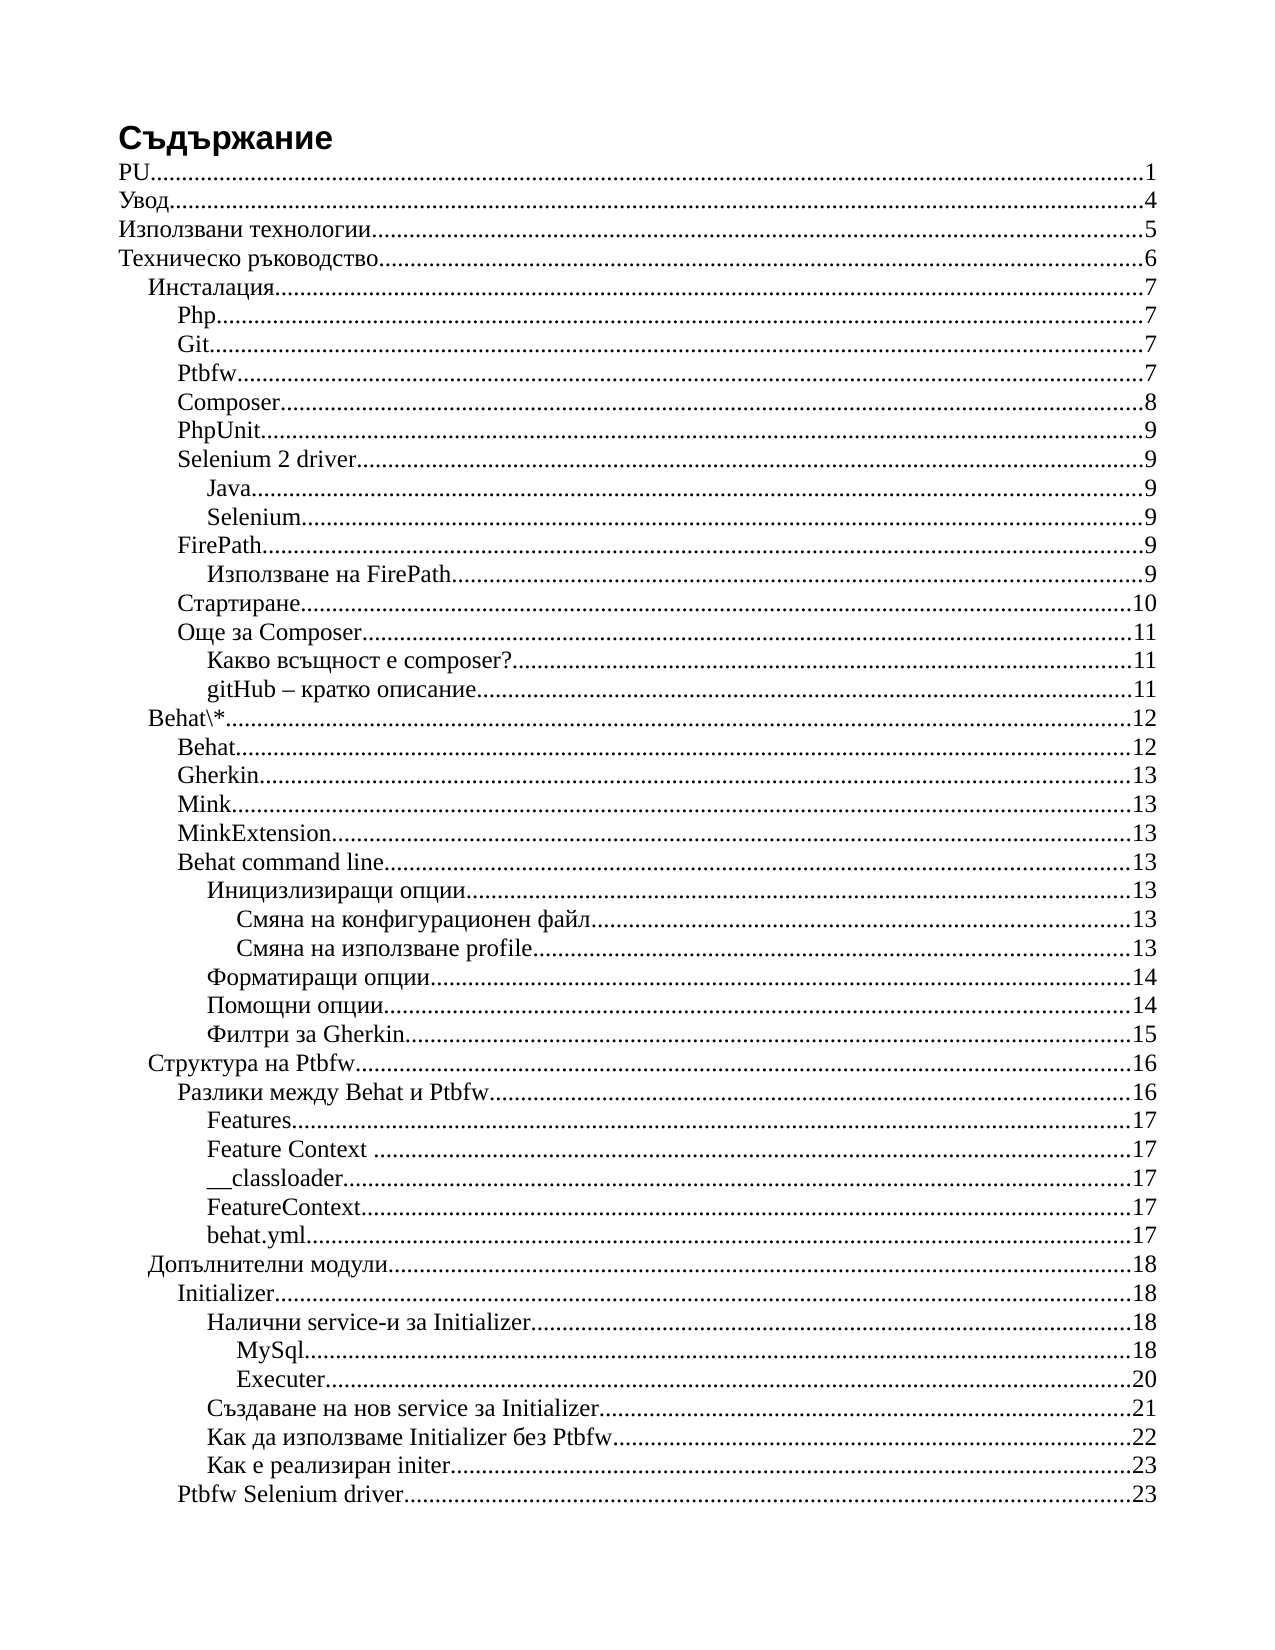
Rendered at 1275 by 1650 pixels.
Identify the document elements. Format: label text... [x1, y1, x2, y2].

text Иницизлизиращи опции 13 [207, 875, 1157, 904]
text behat.yml 17 [207, 1220, 1157, 1249]
text Executer 20 [236, 1364, 1157, 1393]
text Java 9 [207, 473, 1157, 502]
text Създаване на нов service за Initializer 21 [207, 1393, 1157, 1422]
text gitHub – кратко описание 11 [207, 674, 1157, 703]
text Behat command line 13 [177, 847, 1157, 875]
text MySql 18 [236, 1335, 1157, 1364]
text FeatureContext 17 [207, 1192, 1157, 1220]
text Филтри за Gherkin 15 [207, 1019, 1157, 1048]
text Още за Composer 11 [177, 617, 1157, 645]
text Initializer 18 [177, 1278, 1157, 1307]
text Помощни опции 14 [207, 990, 1157, 1019]
text Разлики между Behat и Ptbfw 16 [177, 1077, 1157, 1105]
text Features 17 [207, 1105, 1157, 1134]
text Форматиращи опции 14 [207, 962, 1157, 990]
text Mink 13 [177, 789, 1157, 818]
text Смяна на използване profile 13 [236, 933, 1157, 962]
text Composer 8 [177, 387, 1157, 415]
text Git 7 [177, 329, 1157, 358]
subtitle Съдържание [118, 118, 1157, 157]
text Инсталация 7 [148, 272, 1157, 300]
text FirePath 9 [177, 530, 1157, 559]
text PhpUnit 9 [177, 415, 1157, 444]
text Какво всъщност е composer? 11 [207, 645, 1157, 674]
text Selenium 9 [207, 502, 1157, 530]
text MinkExtension 13 [177, 818, 1157, 847]
text __classloader 17 [207, 1163, 1157, 1192]
text Ptbfw Selenium driver 23 [177, 1479, 1157, 1508]
text Ptbfw 7 [177, 358, 1157, 387]
text Gherkin 13 [177, 760, 1157, 789]
text Допълнителни модули 18 [148, 1249, 1157, 1278]
text Как е реализиран initer 23 [207, 1450, 1157, 1479]
text Feature Context 17 [207, 1134, 1157, 1163]
text Behat\* 12 [148, 703, 1157, 732]
text Налични service-и за Initializer 18 [207, 1307, 1157, 1335]
text Увод 4 [118, 185, 1157, 214]
text Как да използваме Initializer без Ptbfw 22 [207, 1422, 1157, 1450]
text Behat 12 [177, 732, 1157, 760]
text Selenium 2 driver 9 [177, 444, 1157, 473]
text Използвани технологии 5 [118, 214, 1157, 243]
text Техническо ръководство 6 [118, 243, 1157, 272]
text PU 1 [118, 157, 1157, 185]
text Смяна на конфигурационен файл 13 [236, 904, 1157, 933]
text Php 7 [177, 300, 1157, 329]
text Структура на Ptbfw 16 [148, 1048, 1157, 1077]
text Стартиране 10 [177, 588, 1157, 617]
text Използване на FirePath 9 [207, 559, 1157, 588]
